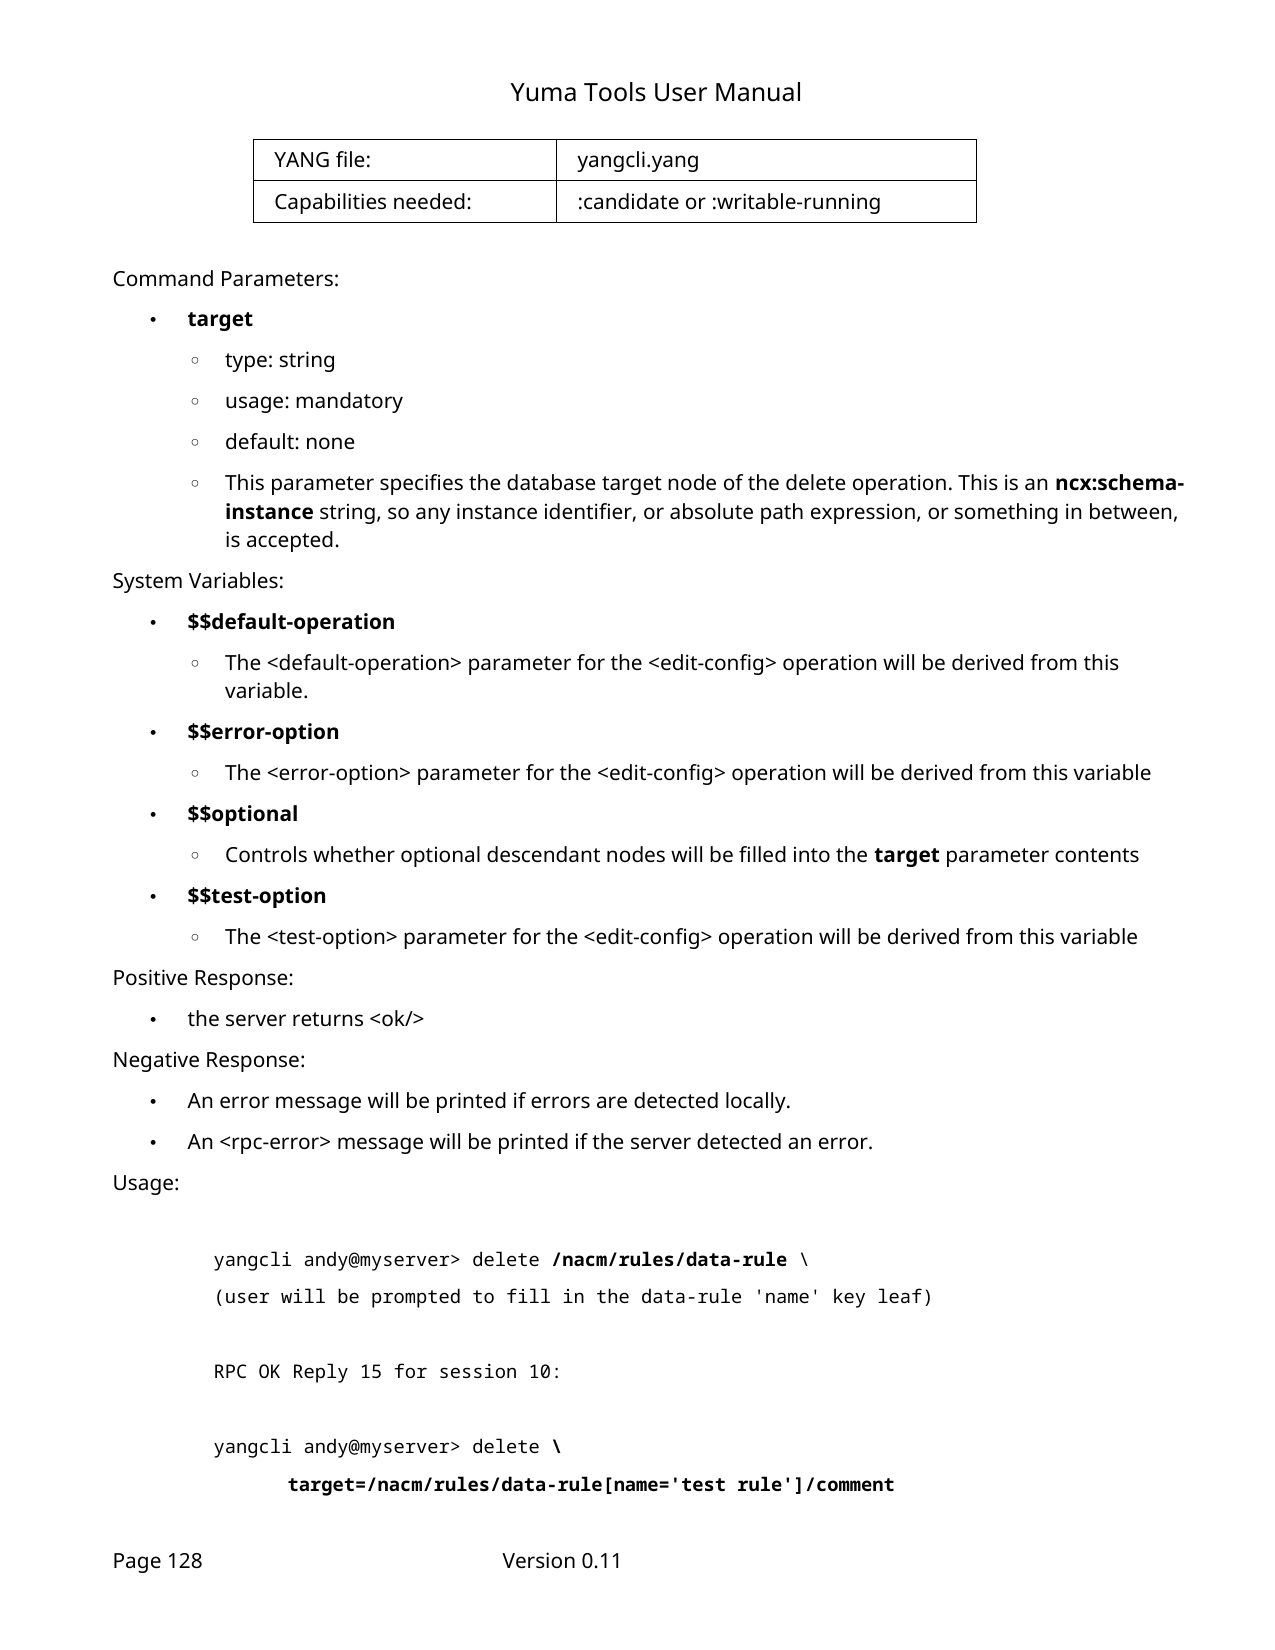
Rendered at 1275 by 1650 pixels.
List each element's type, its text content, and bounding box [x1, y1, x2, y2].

list target [150, 304, 1200, 333]
list the server returns <ok/> [150, 1004, 1200, 1032]
text Command Parameters: [112, 264, 1200, 292]
text RPC OK Reply 15 for session 10: [139, 1359, 1200, 1384]
list usage: mandatory [187, 386, 1200, 415]
table_cell Capabilities needed: [254, 181, 556, 222]
text yangcli andy@myserver> delete /nacm/rules/data-rule \ [139, 1246, 1200, 1272]
text yangcli andy@myserver> delete \ [139, 1434, 1200, 1459]
text Negative Response: [112, 1045, 1200, 1073]
text Positive Response: [112, 963, 1200, 991]
table_cell :candidate or :writable-running [557, 181, 976, 222]
list $$optional [150, 799, 1200, 828]
list Controls whether optional descendant nodes will be filled into the target parameter contents [187, 840, 1200, 869]
text Usage: [112, 1168, 1200, 1196]
text System Variables: [112, 566, 1200, 594]
list default: none [187, 427, 1200, 456]
table_cell YANG file: [254, 140, 556, 180]
list $$error-option [150, 717, 1200, 746]
list The <test-option> parameter for the <edit-config> operation will be derived from this variable [187, 922, 1200, 951]
list The <default-operation> parameter for the <edit-config> operation will be derived from this variable. [187, 648, 1200, 705]
list An <rpc-error> message will be printed if the server detected an error. [150, 1127, 1200, 1155]
text target=/nacm/rules/data-rule[name='test rule']/comment [139, 1471, 1200, 1497]
list $$default-operation [150, 607, 1200, 636]
list This parameter specifies the database target node of the delete operation. This is an ncx:schema-instance string, so any instance identifier, or absolute path expression, or something in between, is accepted. [187, 468, 1200, 554]
list $$test-option [150, 881, 1200, 909]
list The <error-option> parameter for the <edit-config> operation will be derived from this variable [187, 758, 1200, 787]
table_cell yangcli.yang [557, 140, 976, 180]
text (user will be prompted to fill in the data-rule 'name' key leaf) [139, 1284, 1200, 1309]
list type: string [187, 346, 1200, 374]
list An error message will be printed if errors are detected locally. [150, 1086, 1200, 1114]
